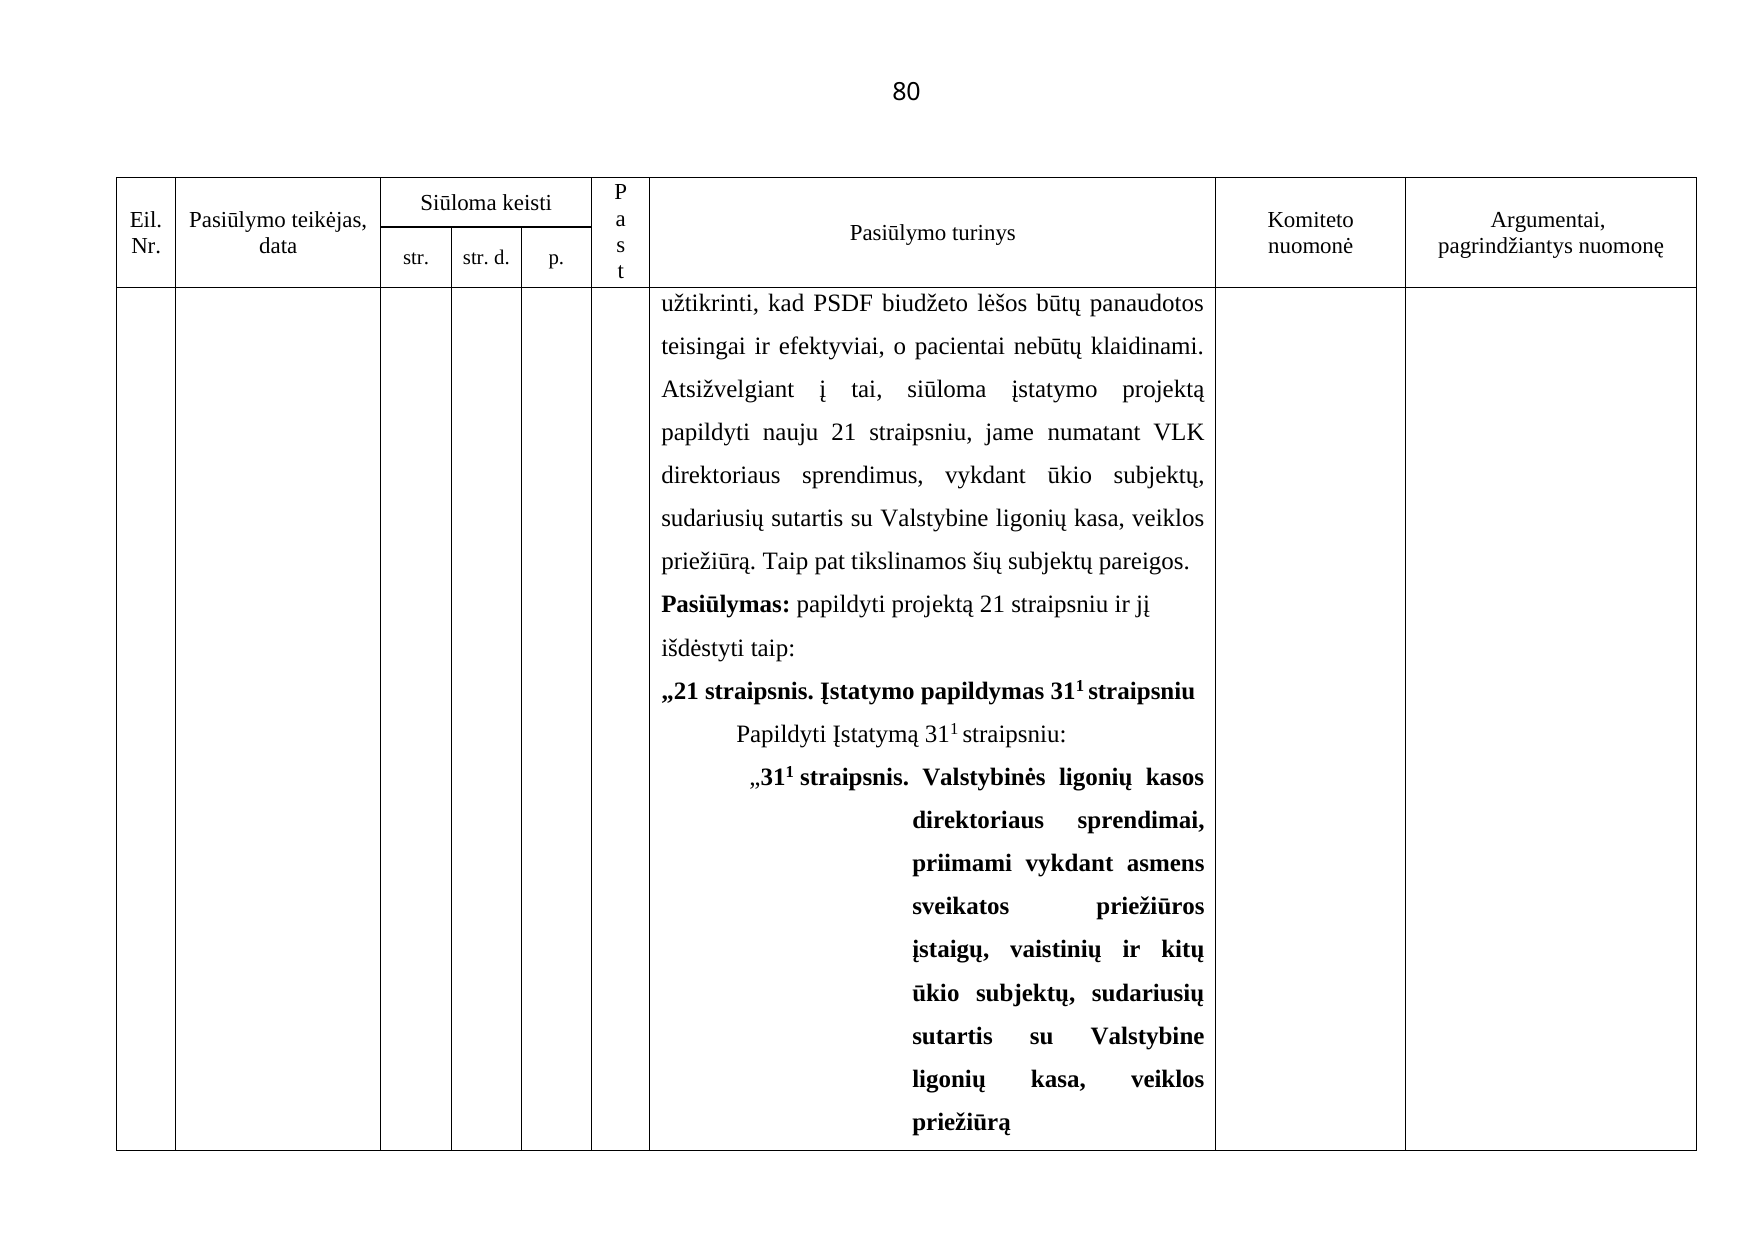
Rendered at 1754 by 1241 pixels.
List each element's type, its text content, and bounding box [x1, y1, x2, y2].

table_cell str. d. [452, 228, 521, 287]
table_cell [522, 288, 591, 1150]
table_cell užtikrinti, kad PSDF biudžeto lėšos būtų panaudotos teisingai ir efektyviai, o pacientai nebūtų klaidinami. Atsižvelgiant į tai, siūloma įstatymo projektą papildyti nauju 21 straipsniu, jame numatant VLK direktoriaus sprendimus, vykdant ūkio subjektų, sudariusių sutartis su Valstybine ligonių kasa, veiklos priežiūrą. Taip pat tikslinamos šių subjektų pareigos. Pasiūlymas: papildyti projektą 21 straipsniu ir jį išdėstyti taip: „21 straipsnis. Įstatymo papildymas 311 straipsniu Papildyti Įstatymą 311 straipsniu: „311 straipsnis. Valstybinės ligonių kasos direktoriaus sprendimai, priimami vykdant asmens sveikatos priežiūros įstaigų, vaistinių ir kitų ūkio subjektų, sudariusių sutartis su Valstybine ligonių kasa, veiklos priežiūrą [650, 288, 1215, 1150]
table_header Siūloma keisti [381, 178, 591, 226]
table_cell p. [522, 228, 591, 287]
table_header Pasiūlymo teikėjas, data [176, 178, 380, 287]
table_header Eil. Nr. [117, 178, 175, 287]
table_cell [592, 288, 649, 1150]
table_header Komiteto nuomonė [1216, 178, 1405, 287]
table_cell [1406, 288, 1696, 1150]
table_cell [1216, 288, 1405, 1150]
table_header Pastabos [592, 178, 649, 287]
table_header Pasiūlymo turinys [650, 178, 1215, 287]
table_cell str. [381, 228, 451, 287]
table_cell [117, 288, 175, 1150]
table_header Argumentai, pagrindžiantys nuomonę [1406, 178, 1696, 287]
table_cell [381, 288, 451, 1150]
table_cell [452, 288, 521, 1150]
table_cell [176, 288, 380, 1150]
